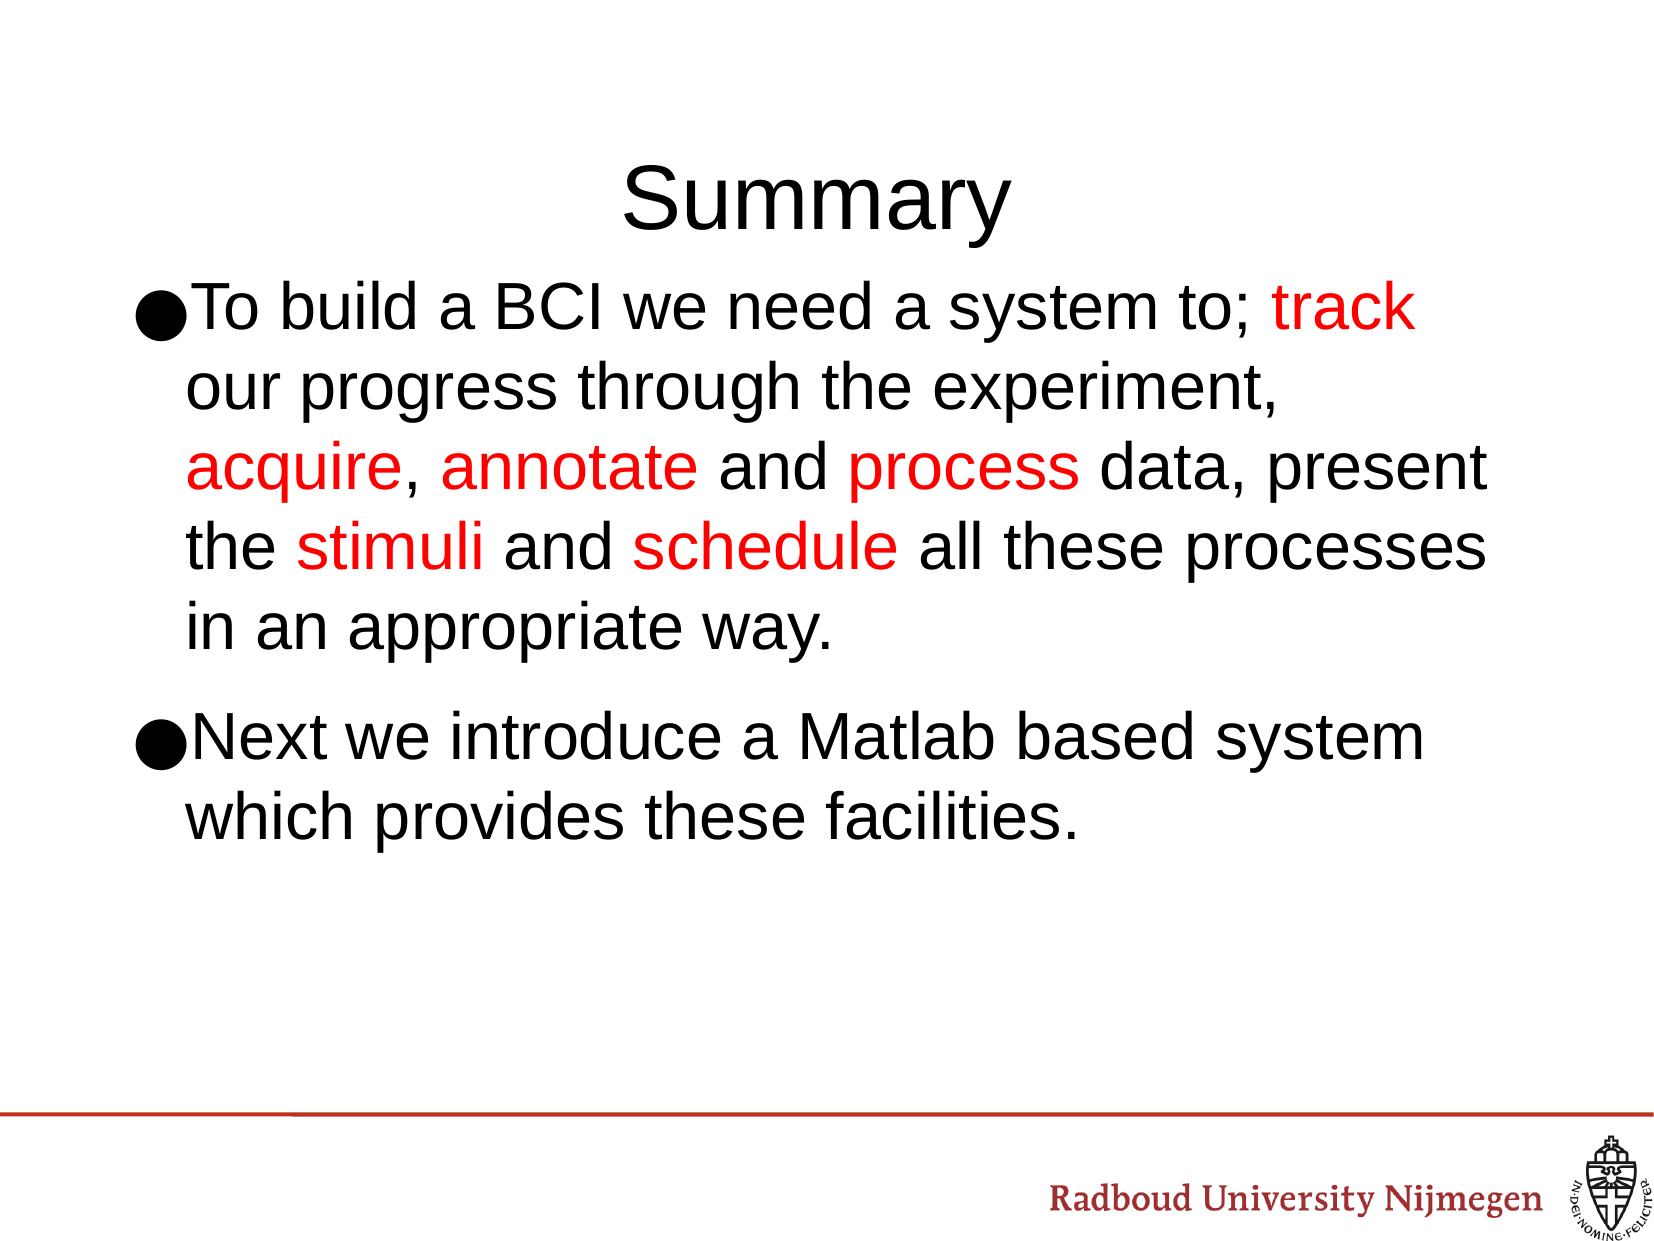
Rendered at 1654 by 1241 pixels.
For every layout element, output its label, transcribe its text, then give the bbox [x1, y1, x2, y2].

picture [1050, 1134, 1654, 1241]
text_box Summary [114, 132, 1520, 254]
text_box To build a BCI we need a system to; track our progress through the experiment, acquire, annotate and process data, present the stimuli and schedule all these processes in an appropriate way. Next we introduce a Matlab based system which provides these facilities. [114, 263, 1520, 1082]
